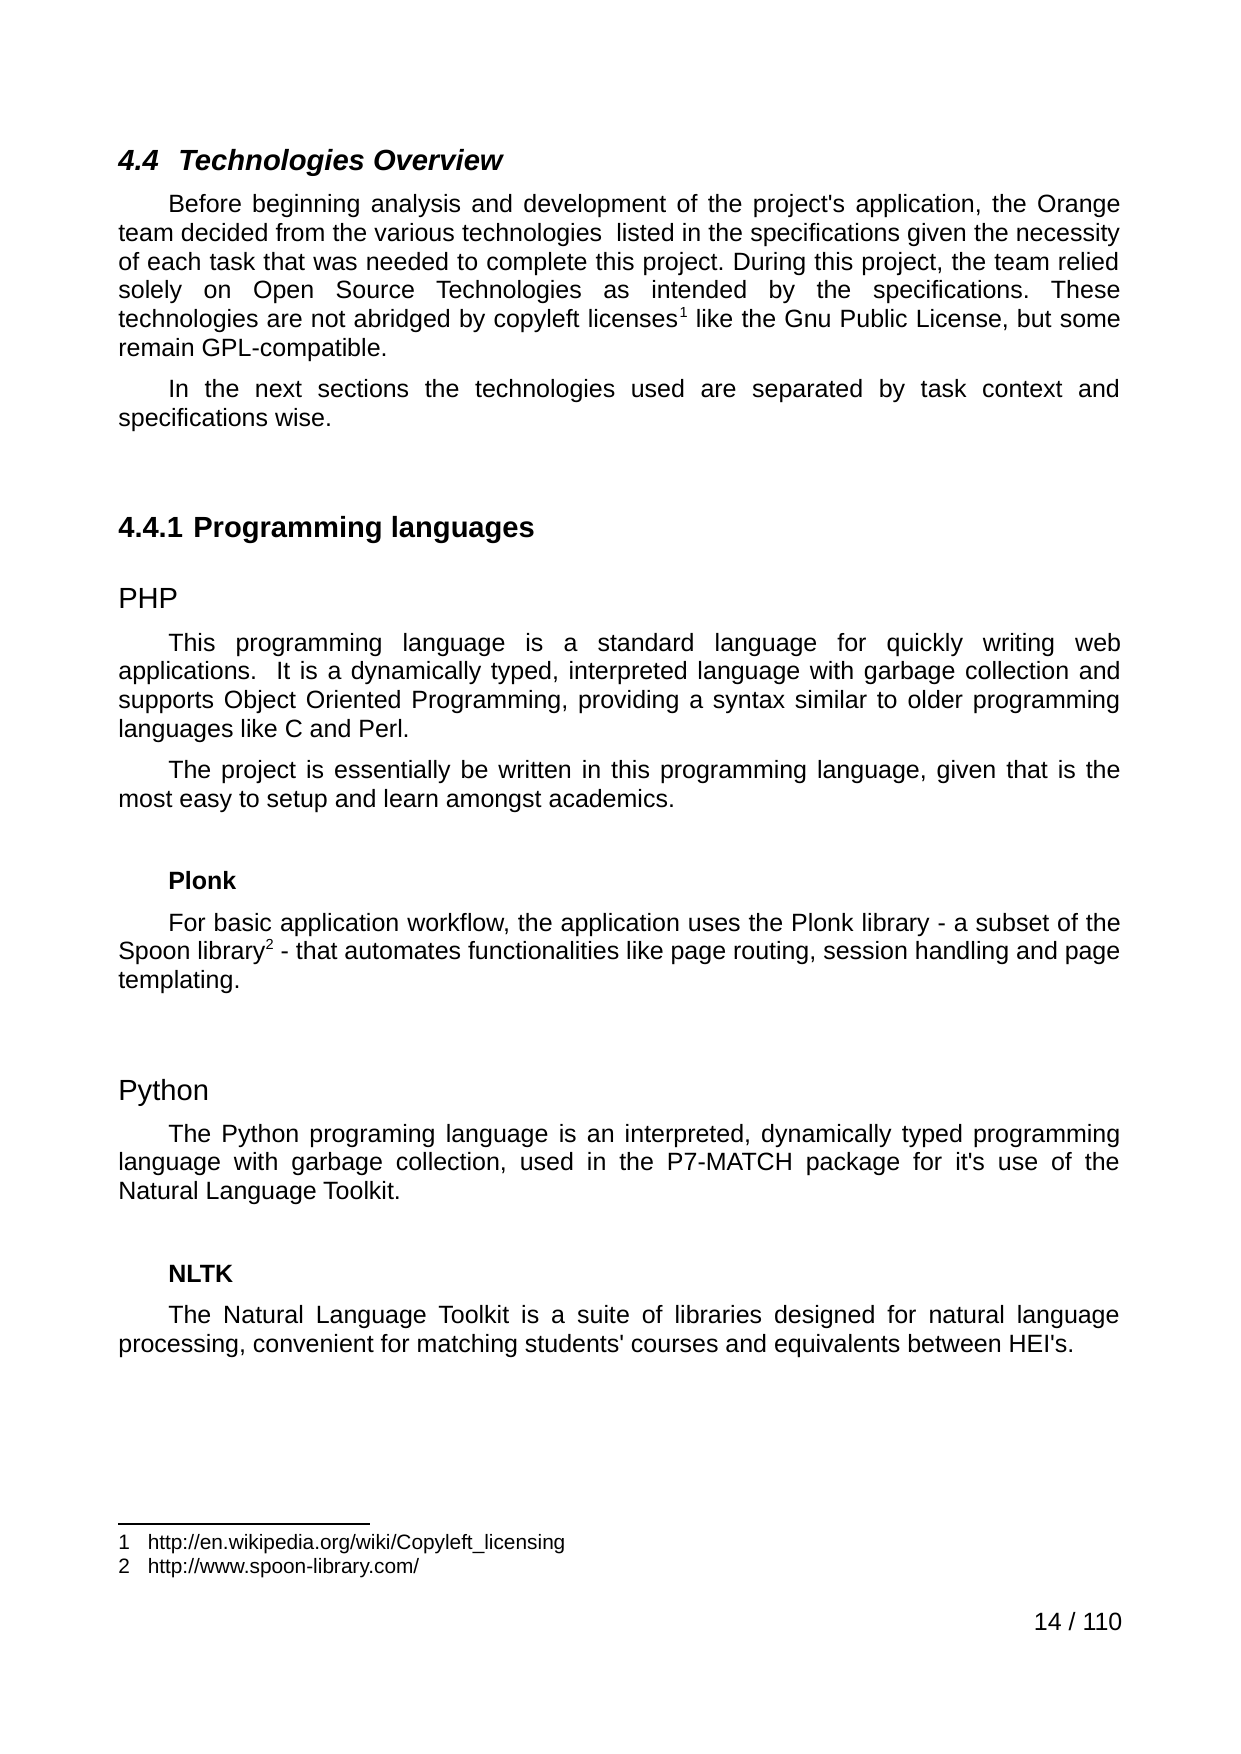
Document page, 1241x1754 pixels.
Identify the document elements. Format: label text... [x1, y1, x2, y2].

subtitle Technologies Overview [118, 143, 1122, 177]
text The project is essentially be written in this programming language, given that is the most easy to setup and learn amongst academics. [118, 755, 1122, 812]
text The Natural Language Toolkit is a suite of libraries designed for natural language processing, convenient for matching students' courses and equivalents between HEI's. [118, 1300, 1122, 1357]
text For basic application workflow, the application uses the Plonk library - a subset of the Spoon library - that automates functionalities like page routing, session handling and page templating. [118, 907, 1122, 994]
text Before beginning analysis and development of the project's application, the Orange team decided from the various technologies listed in the specifications given the necessity of each task that was needed to complete this project. During this project, the team relied solely on Open Source Technologies as intended by the specifications. These technologies are not abridged by copyleft licenses like the Gnu Public License, but some remain GPL-compatible. [118, 189, 1122, 362]
subtitle Python [118, 1072, 1122, 1106]
text In the next sections the technologies used are separated by task context and specifications wise. [118, 374, 1122, 432]
text NLTK [118, 1258, 1122, 1287]
text Plonk [118, 866, 1122, 895]
text http://en.wikipedia.org/wiki/Copyleft_licensing [118, 1530, 1122, 1554]
subtitle PHP [118, 581, 1122, 615]
text http://www.spoon-library.com/ [118, 1554, 1122, 1578]
text This programming language is a standard language for quickly writing web applications. It is a dynamically typed, interpreted language with garbage collection and supports Object Oriented Programming, providing a syntax similar to older programming languages like C and Perl. [118, 627, 1122, 742]
subtitle Programming languages [118, 510, 1122, 544]
text The Python programing language is an interpreted, dynamically typed programming language with garbage collection, used in the P7-MATCH package for it's use of the Natural Language Toolkit. [118, 1118, 1122, 1205]
